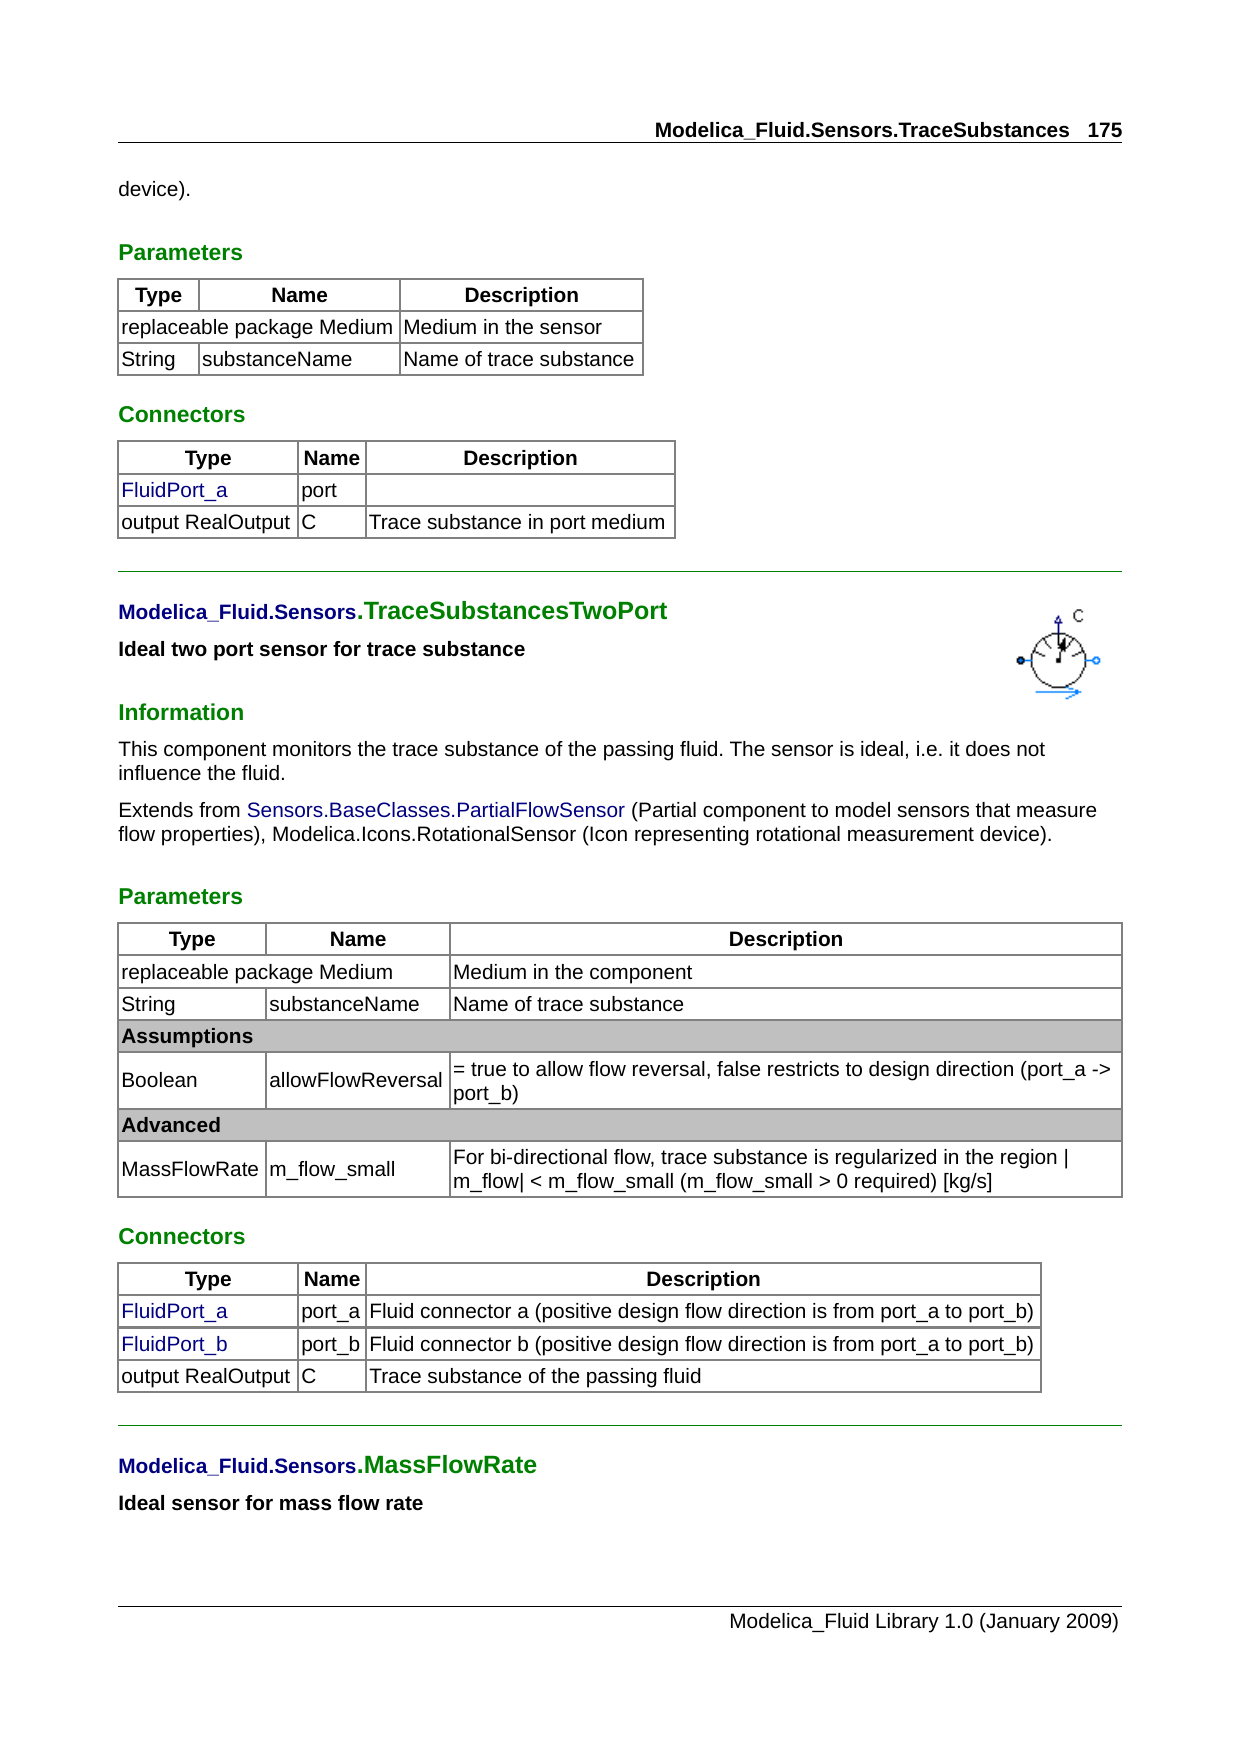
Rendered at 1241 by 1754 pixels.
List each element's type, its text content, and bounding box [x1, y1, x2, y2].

table_cell replaceable package Medium [119, 956, 449, 987]
table_cell port [299, 475, 365, 505]
table_cell replaceable package Medium [119, 312, 399, 342]
table_header Name [267, 924, 449, 954]
table_cell FluidPort_b [119, 1329, 297, 1359]
table_cell String [119, 989, 265, 1019]
table_header Type [119, 442, 297, 472]
text This component monitors the trace substance of the passing fluid. The sensor is ideal, i.e. it does not influence the fluid. [118, 737, 1122, 785]
text Ideal sensor for mass flow rate [118, 1491, 993, 1515]
table_cell FluidPort_a [119, 1296, 297, 1326]
table_cell Assumptions [119, 1021, 1121, 1051]
table_cell Name of trace substance [451, 989, 1121, 1019]
table_cell m_flow_small [267, 1142, 449, 1196]
table_header Name [299, 442, 365, 472]
table_header Name [200, 280, 399, 310]
table_cell output RealOutput [119, 1361, 297, 1391]
table_cell substanceName [200, 344, 399, 374]
table_header Description [451, 924, 1121, 954]
table_header Description [401, 280, 642, 310]
subtitle Modelica_Fluid.Sensors.TraceSubstancesTwoPort [118, 596, 993, 624]
table_header Type [119, 924, 265, 954]
table_cell port_b [299, 1329, 365, 1359]
table_header Description [367, 442, 674, 472]
table_cell MassFlowRate [119, 1142, 265, 1196]
subtitle Parameters [118, 238, 1122, 265]
text [995, 1491, 1120, 1515]
text Extends from Sensors.BaseClasses.PartialFlowSensor (Partial component to model sensors that measure flow properties), Modelica.Icons.RotationalSensor (Icon representing rotational measurement device). [118, 798, 1122, 846]
table_cell For bi-directional flow, trace substance is regularized in the region |m_flow| < m_flow_small (m_flow_small > 0 required) [kg/s] [451, 1142, 1121, 1196]
table_header Name [299, 1264, 365, 1294]
table_cell Trace substance of the passing fluid [367, 1361, 1040, 1391]
table_header Type [119, 1264, 297, 1294]
table_cell port_a [299, 1296, 365, 1326]
table_cell C [299, 507, 365, 537]
table_cell allowFlowReversal [267, 1053, 449, 1107]
subtitle Connectors [118, 401, 1122, 428]
table_cell Medium in the sensor [401, 312, 642, 342]
table_cell = true to allow flow reversal, false restricts to design direction (port_a -> port_b) [451, 1053, 1121, 1107]
table_cell String [119, 344, 198, 374]
table_cell Fluid connector b (positive design flow direction is from port_a to port_b) [367, 1329, 1040, 1359]
table_cell substanceName [267, 989, 449, 1019]
table_cell Name of trace substance [401, 344, 642, 374]
subtitle Parameters [118, 883, 1122, 909]
subtitle Information [118, 698, 993, 725]
subtitle Connectors [118, 1223, 1122, 1249]
table_cell output RealOutput [119, 507, 297, 537]
table_cell Advanced [119, 1110, 1121, 1140]
table_header Description [367, 1264, 1040, 1294]
table_cell Fluid connector a (positive design flow direction is from port_a to port_b) [367, 1296, 1040, 1326]
table_cell Boolean [119, 1053, 265, 1107]
table_cell [367, 475, 674, 505]
table_cell FluidPort_a [119, 475, 297, 505]
table_cell Trace substance in port medium [367, 507, 674, 537]
text Ideal two port sensor for trace substance [118, 637, 993, 661]
text device). [118, 177, 1122, 201]
table_header Type [119, 280, 198, 310]
table_cell Medium in the component [451, 956, 1121, 987]
table_cell C [299, 1361, 365, 1391]
picture [995, 598, 1120, 723]
subtitle [995, 1452, 1120, 1478]
subtitle Modelica_Fluid.Sensors.MassFlowRate [118, 1450, 993, 1478]
